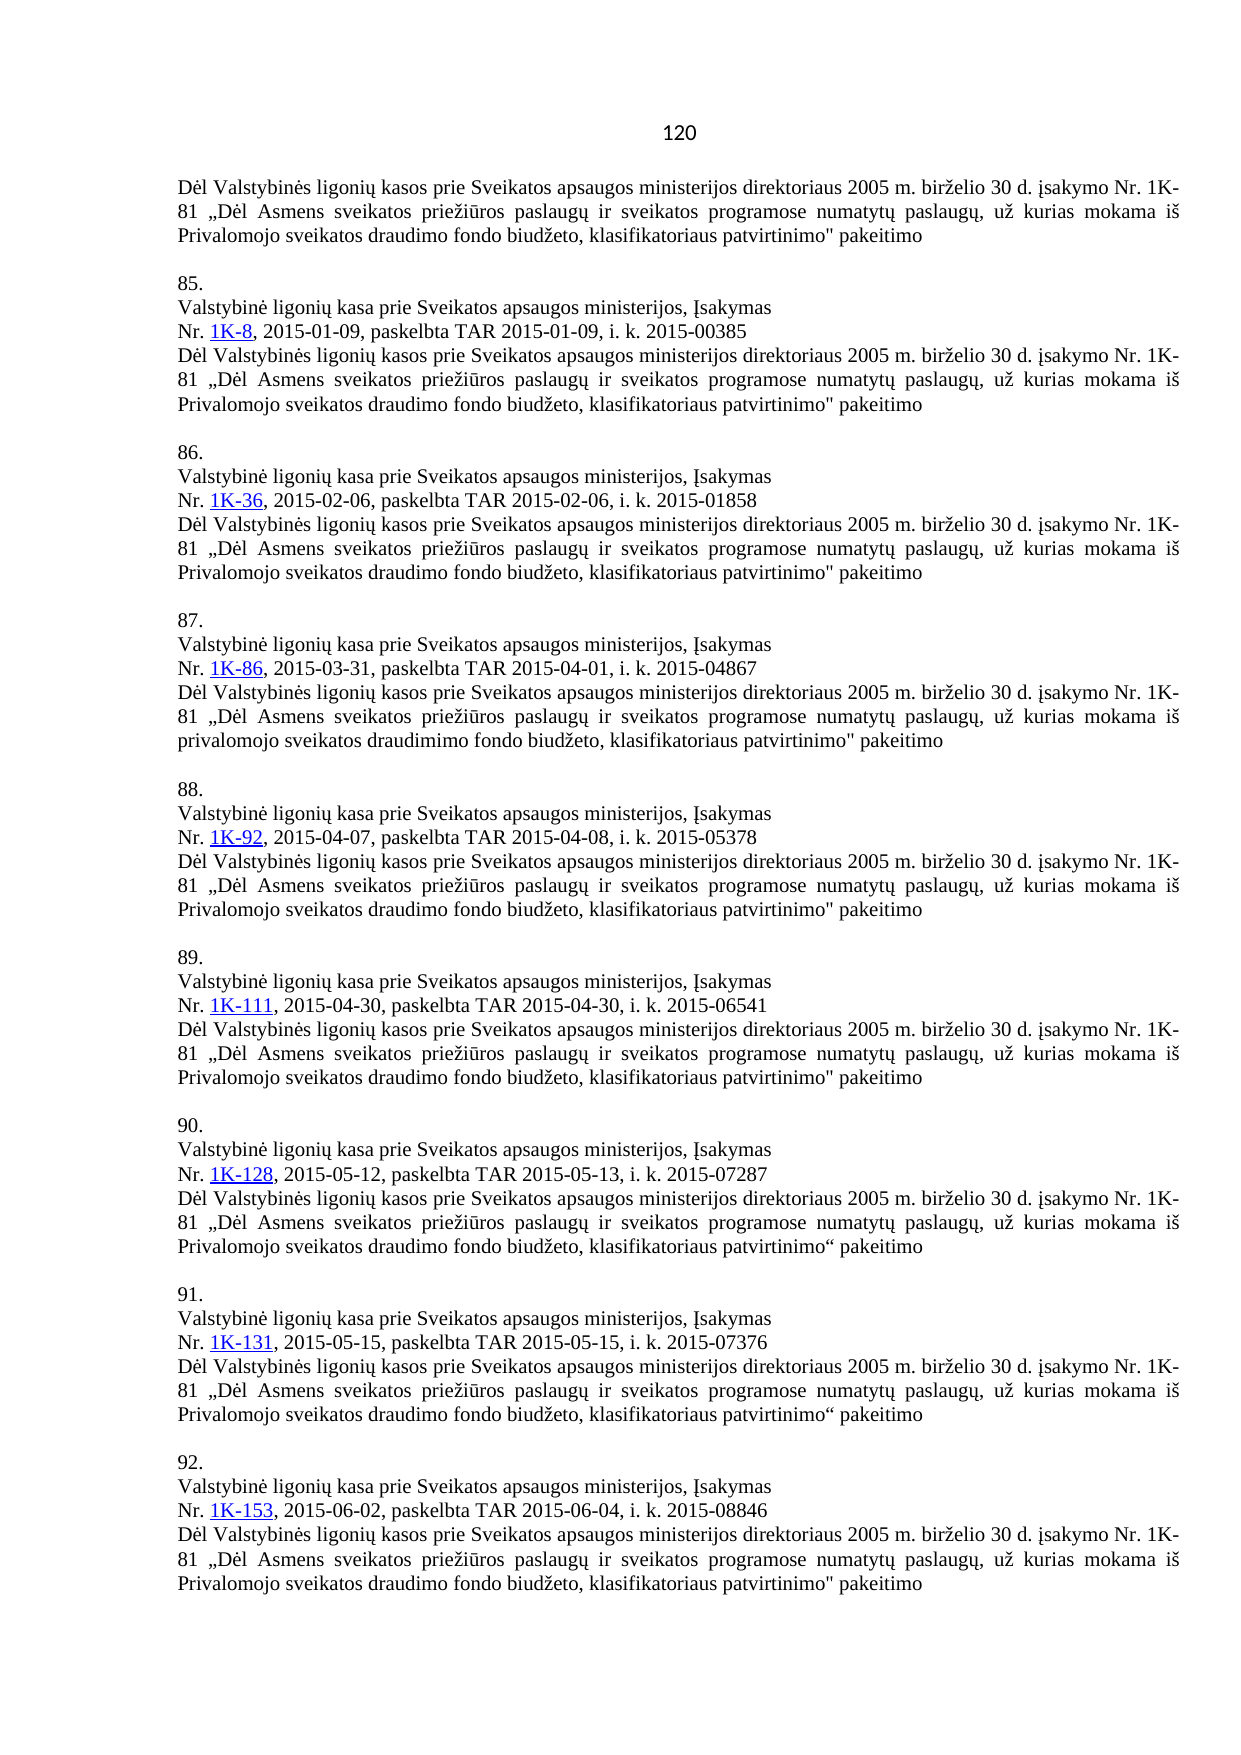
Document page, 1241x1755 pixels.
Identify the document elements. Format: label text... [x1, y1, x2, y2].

text 85. [177, 271, 1181, 295]
text Valstybinė ligonių kasa prie Sveikatos apsaugos ministerijos, Įsakymas [177, 632, 1181, 656]
text Dėl Valstybinės ligonių kasos prie Sveikatos apsaugos ministerijos direktoriaus 2005 m. birželio 30 d. įsakymo Nr. 1K-81 „Dėl Asmens sveikatos priežiūros paslaugų ir sveikatos programose numatytų paslaugų, už kurias mokama iš privalomojo sveikatos draudimimo fondo biudžeto, klasifikatoriaus patvirtinimo" pakeitimo [177, 680, 1181, 752]
text Valstybinė ligonių kasa prie Sveikatos apsaugos ministerijos, Įsakymas [177, 295, 1181, 319]
text Valstybinė ligonių kasa prie Sveikatos apsaugos ministerijos, Įsakymas [177, 464, 1181, 488]
text 90. [177, 1113, 1181, 1137]
text Dėl Valstybinės ligonių kasos prie Sveikatos apsaugos ministerijos direktoriaus 2005 m. birželio 30 d. įsakymo Nr. 1K-81 „Dėl Asmens sveikatos priežiūros paslaugų ir sveikatos programose numatytų paslaugų, už kurias mokama iš Privalomojo sveikatos draudimo fondo biudžeto, klasifikatoriaus patvirtinimo" pakeitimo [177, 512, 1181, 584]
text Nr. 1K-131, 2015-05-15, paskelbta TAR 2015-05-15, i. k. 2015-07376 [177, 1330, 1181, 1354]
text Dėl Valstybinės ligonių kasos prie Sveikatos apsaugos ministerijos direktoriaus 2005 m. birželio 30 d. įsakymo Nr. 1K-81 „Dėl Asmens sveikatos priežiūros paslaugų ir sveikatos programose numatytų paslaugų, už kurias mokama iš Privalomojo sveikatos draudimo fondo biudžeto, klasifikatoriaus patvirtinimo“ pakeitimo [177, 1186, 1181, 1258]
text Valstybinė ligonių kasa prie Sveikatos apsaugos ministerijos, Įsakymas [177, 969, 1181, 993]
text Dėl Valstybinės ligonių kasos prie Sveikatos apsaugos ministerijos direktoriaus 2005 m. birželio 30 d. įsakymo Nr. 1K-81 „Dėl Asmens sveikatos priežiūros paslaugų ir sveikatos programose numatytų paslaugų, už kurias mokama iš Privalomojo sveikatos draudimo fondo biudžeto, klasifikatoriaus patvirtinimo" pakeitimo [177, 1522, 1181, 1594]
text Dėl Valstybinės ligonių kasos prie Sveikatos apsaugos ministerijos direktoriaus 2005 m. birželio 30 d. įsakymo Nr. 1K-81 „Dėl Asmens sveikatos priežiūros paslaugų ir sveikatos programose numatytų paslaugų, už kurias mokama iš Privalomojo sveikatos draudimo fondo biudžeto, klasifikatoriaus patvirtinimo" pakeitimo [177, 1017, 1181, 1089]
text Dėl Valstybinės ligonių kasos prie Sveikatos apsaugos ministerijos direktoriaus 2005 m. birželio 30 d. įsakymo Nr. 1K-81 „Dėl Asmens sveikatos priežiūros paslaugų ir sveikatos programose numatytų paslaugų, už kurias mokama iš Privalomojo sveikatos draudimo fondo biudžeto, klasifikatoriaus patvirtinimo" pakeitimo [177, 343, 1181, 416]
text 88. [177, 776, 1181, 801]
text Nr. 1K-111, 2015-04-30, paskelbta TAR 2015-04-30, i. k. 2015-06541 [177, 993, 1181, 1017]
text 92. [177, 1450, 1181, 1474]
text Nr. 1K-128, 2015-05-12, paskelbta TAR 2015-05-13, i. k. 2015-07287 [177, 1161, 1181, 1186]
text Valstybinė ligonių kasa prie Sveikatos apsaugos ministerijos, Įsakymas [177, 1306, 1181, 1330]
text Nr. 1K-8, 2015-01-09, paskelbta TAR 2015-01-09, i. k. 2015-00385 [177, 319, 1181, 343]
text Valstybinė ligonių kasa prie Sveikatos apsaugos ministerijos, Įsakymas [177, 1474, 1181, 1498]
text Dėl Valstybinės ligonių kasos prie Sveikatos apsaugos ministerijos direktoriaus 2005 m. birželio 30 d. įsakymo Nr. 1K-81 „Dėl Asmens sveikatos priežiūros paslaugų ir sveikatos programose numatytų paslaugų, už kurias mokama iš Privalomojo sveikatos draudimo fondo biudžeto, klasifikatoriaus patvirtinimo" pakeitimo [177, 175, 1181, 247]
text Nr. 1K-153, 2015-06-02, paskelbta TAR 2015-06-04, i. k. 2015-08846 [177, 1498, 1181, 1522]
text 87. [177, 608, 1181, 632]
text Valstybinė ligonių kasa prie Sveikatos apsaugos ministerijos, Įsakymas [177, 801, 1181, 824]
text Nr. 1K-36, 2015-02-06, paskelbta TAR 2015-02-06, i. k. 2015-01858 [177, 488, 1181, 512]
text 91. [177, 1282, 1181, 1306]
text Dėl Valstybinės ligonių kasos prie Sveikatos apsaugos ministerijos direktoriaus 2005 m. birželio 30 d. įsakymo Nr. 1K-81 „Dėl Asmens sveikatos priežiūros paslaugų ir sveikatos programose numatytų paslaugų, už kurias mokama iš Privalomojo sveikatos draudimo fondo biudžeto, klasifikatoriaus patvirtinimo" pakeitimo [177, 849, 1181, 921]
text Nr. 1K-86, 2015-03-31, paskelbta TAR 2015-04-01, i. k. 2015-04867 [177, 656, 1181, 680]
text Nr. 1K-92, 2015-04-07, paskelbta TAR 2015-04-08, i. k. 2015-05378 [177, 824, 1181, 849]
text 86. [177, 439, 1181, 464]
text Valstybinė ligonių kasa prie Sveikatos apsaugos ministerijos, Įsakymas [177, 1137, 1181, 1161]
text 89. [177, 945, 1181, 969]
text Dėl Valstybinės ligonių kasos prie Sveikatos apsaugos ministerijos direktoriaus 2005 m. birželio 30 d. įsakymo Nr. 1K-81 „Dėl Asmens sveikatos priežiūros paslaugų ir sveikatos programose numatytų paslaugų, už kurias mokama iš Privalomojo sveikatos draudimo fondo biudžeto, klasifikatoriaus patvirtinimo“ pakeitimo [177, 1354, 1181, 1426]
